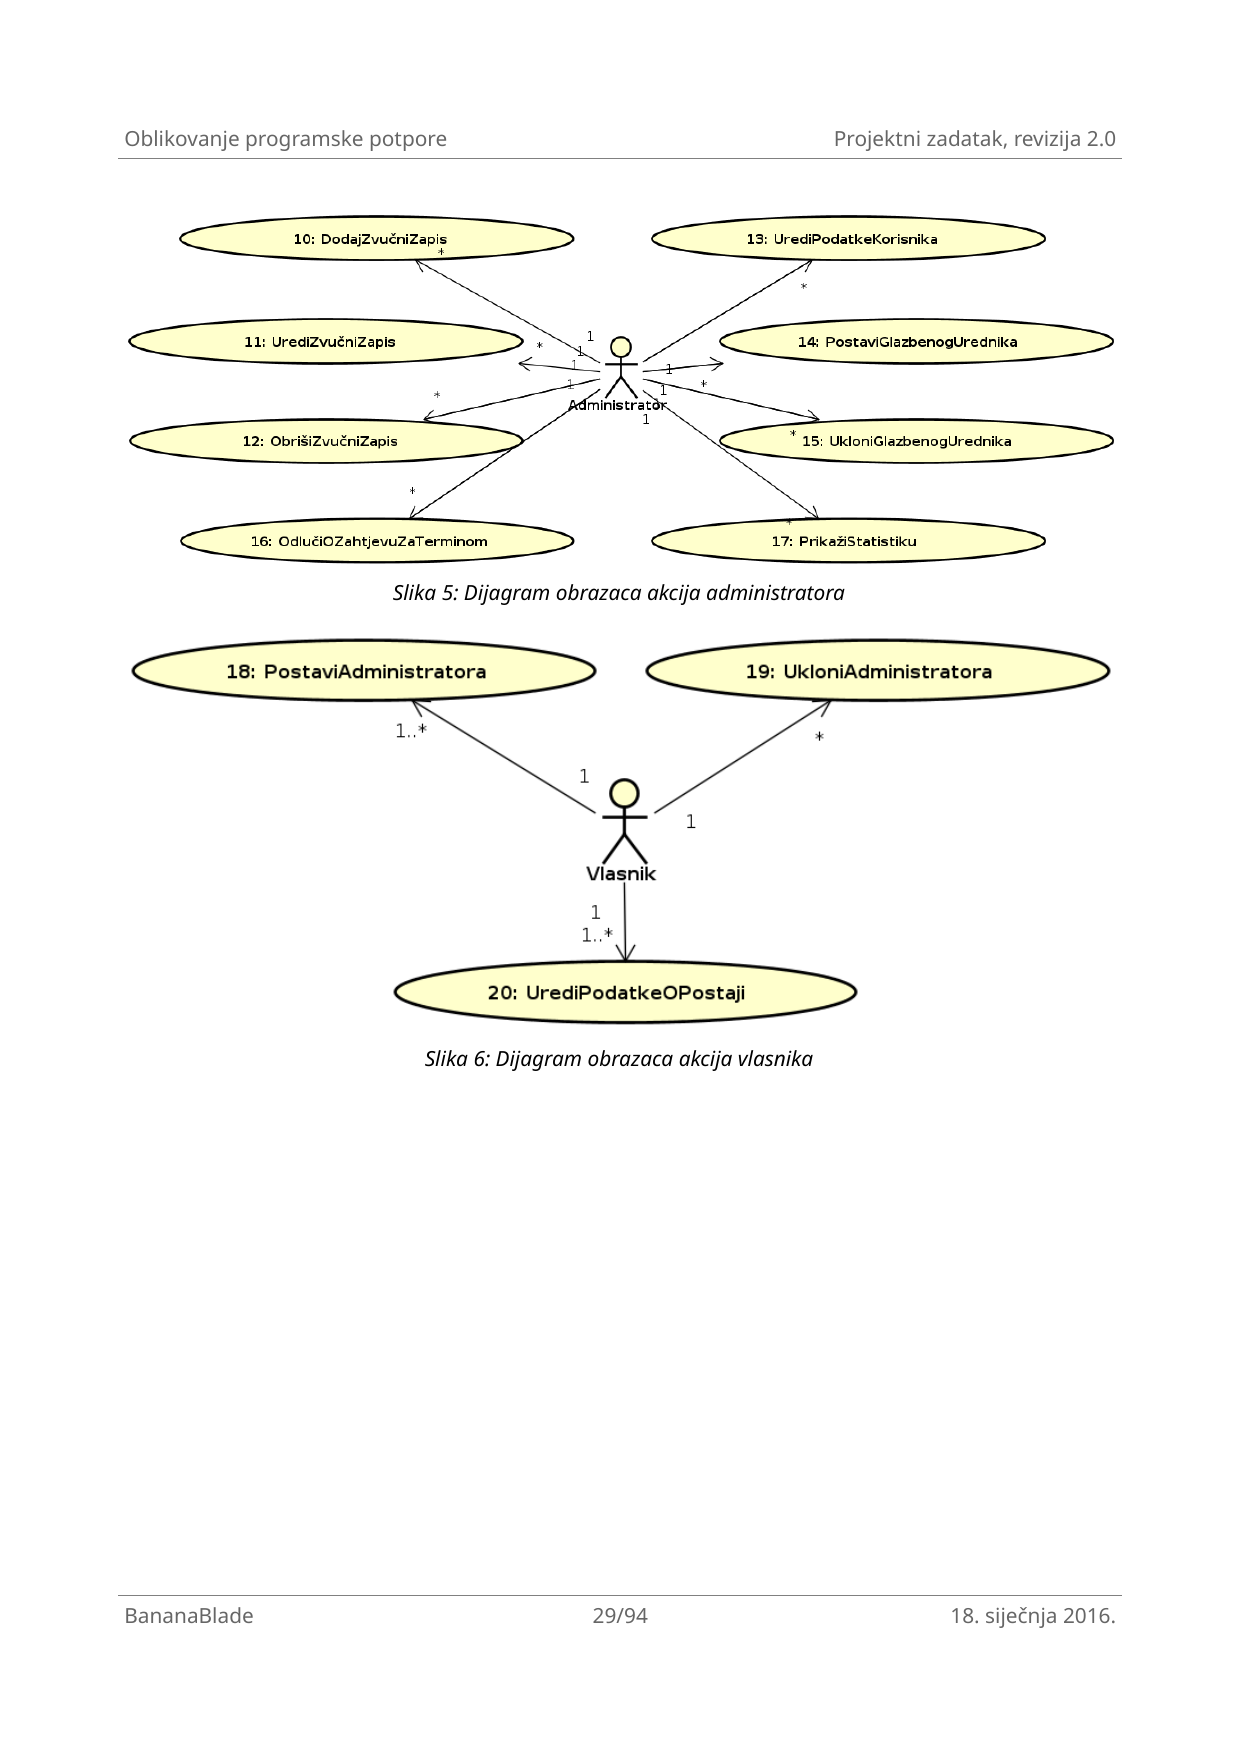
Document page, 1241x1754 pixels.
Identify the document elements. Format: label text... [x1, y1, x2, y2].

text Slika 5: Dijagram obrazaca akcija administratora [118, 573, 1122, 606]
picture [118, 205, 1123, 573]
text Slika 6: Dijagram obrazaca akcija vlasnika [118, 1038, 1122, 1072]
picture [118, 625, 1123, 1038]
